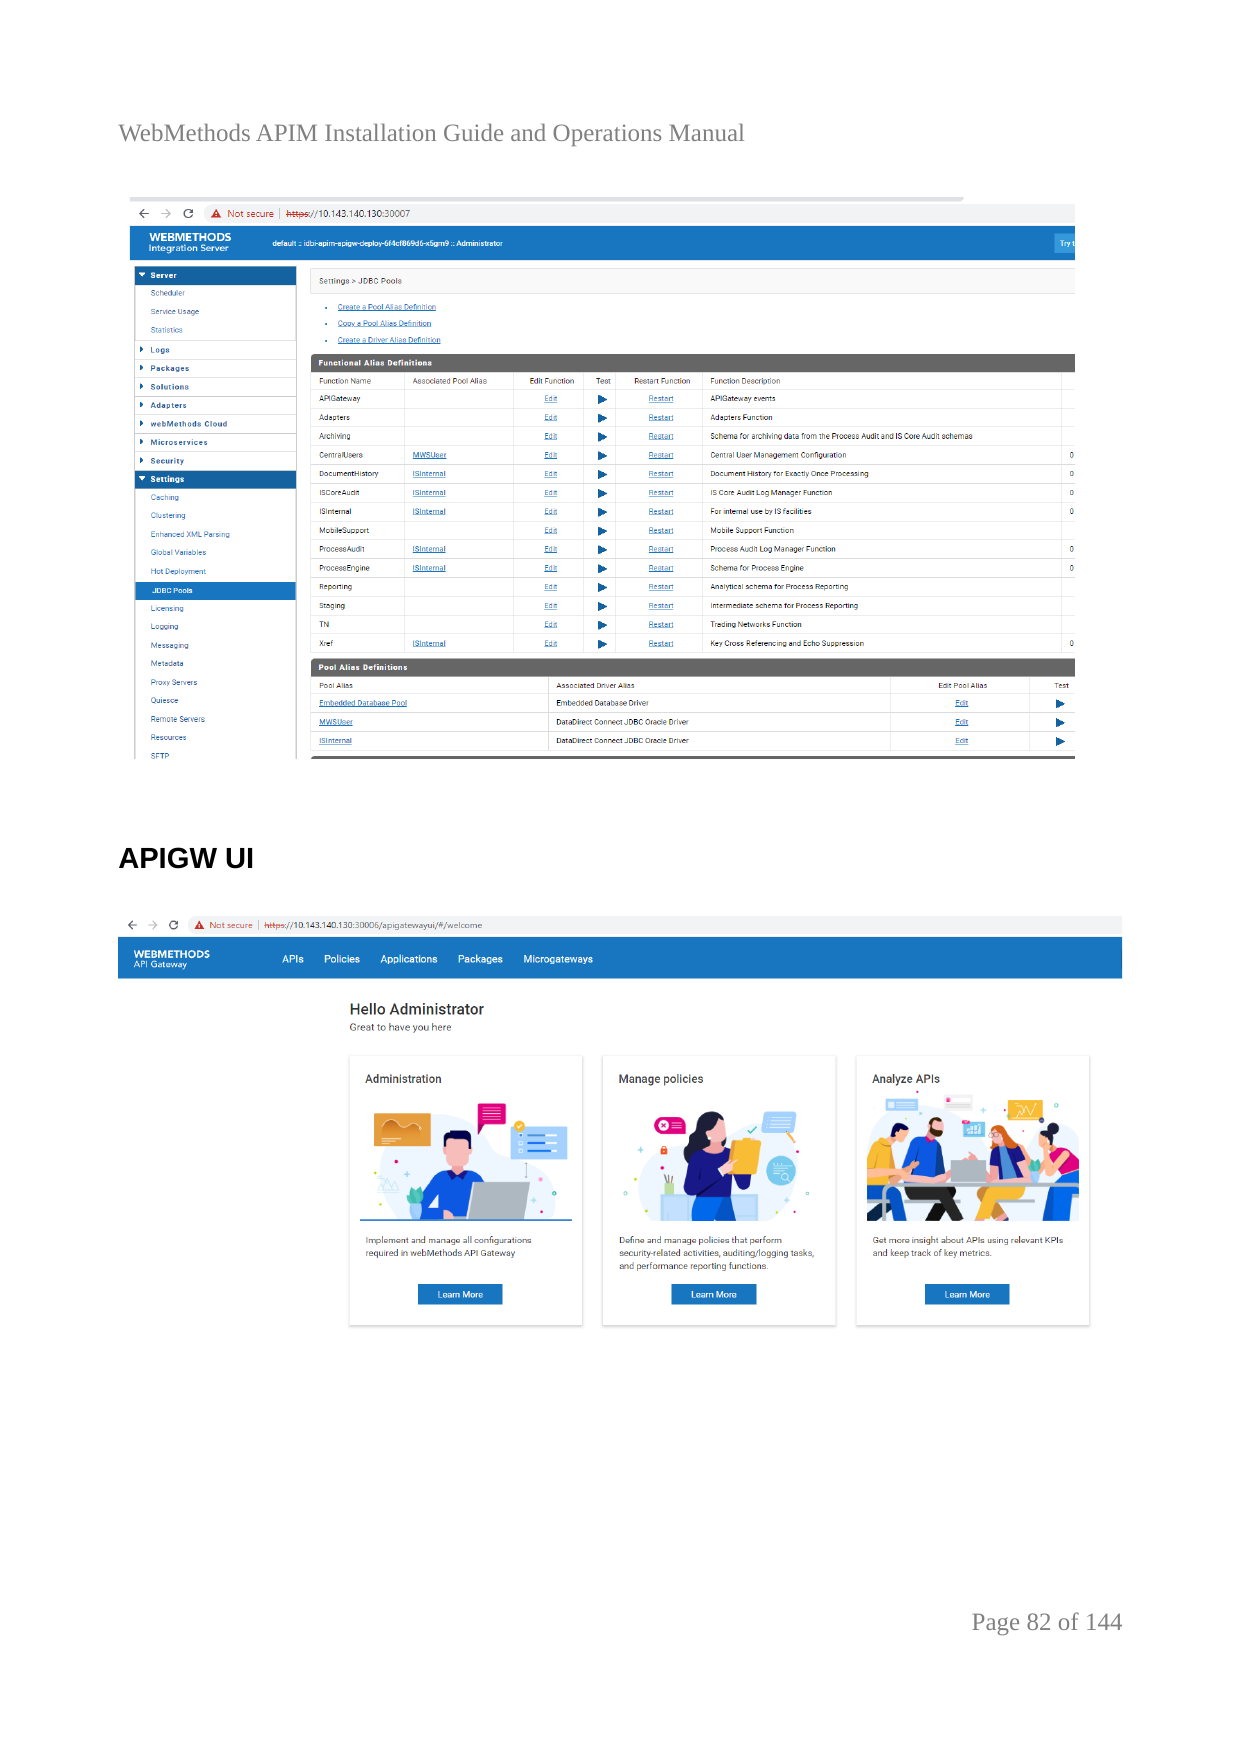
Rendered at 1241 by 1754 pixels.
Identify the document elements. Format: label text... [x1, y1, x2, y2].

picture [129, 197, 1075, 759]
picture [118, 916, 1123, 1348]
subtitle APIGW UI [118, 841, 1122, 875]
